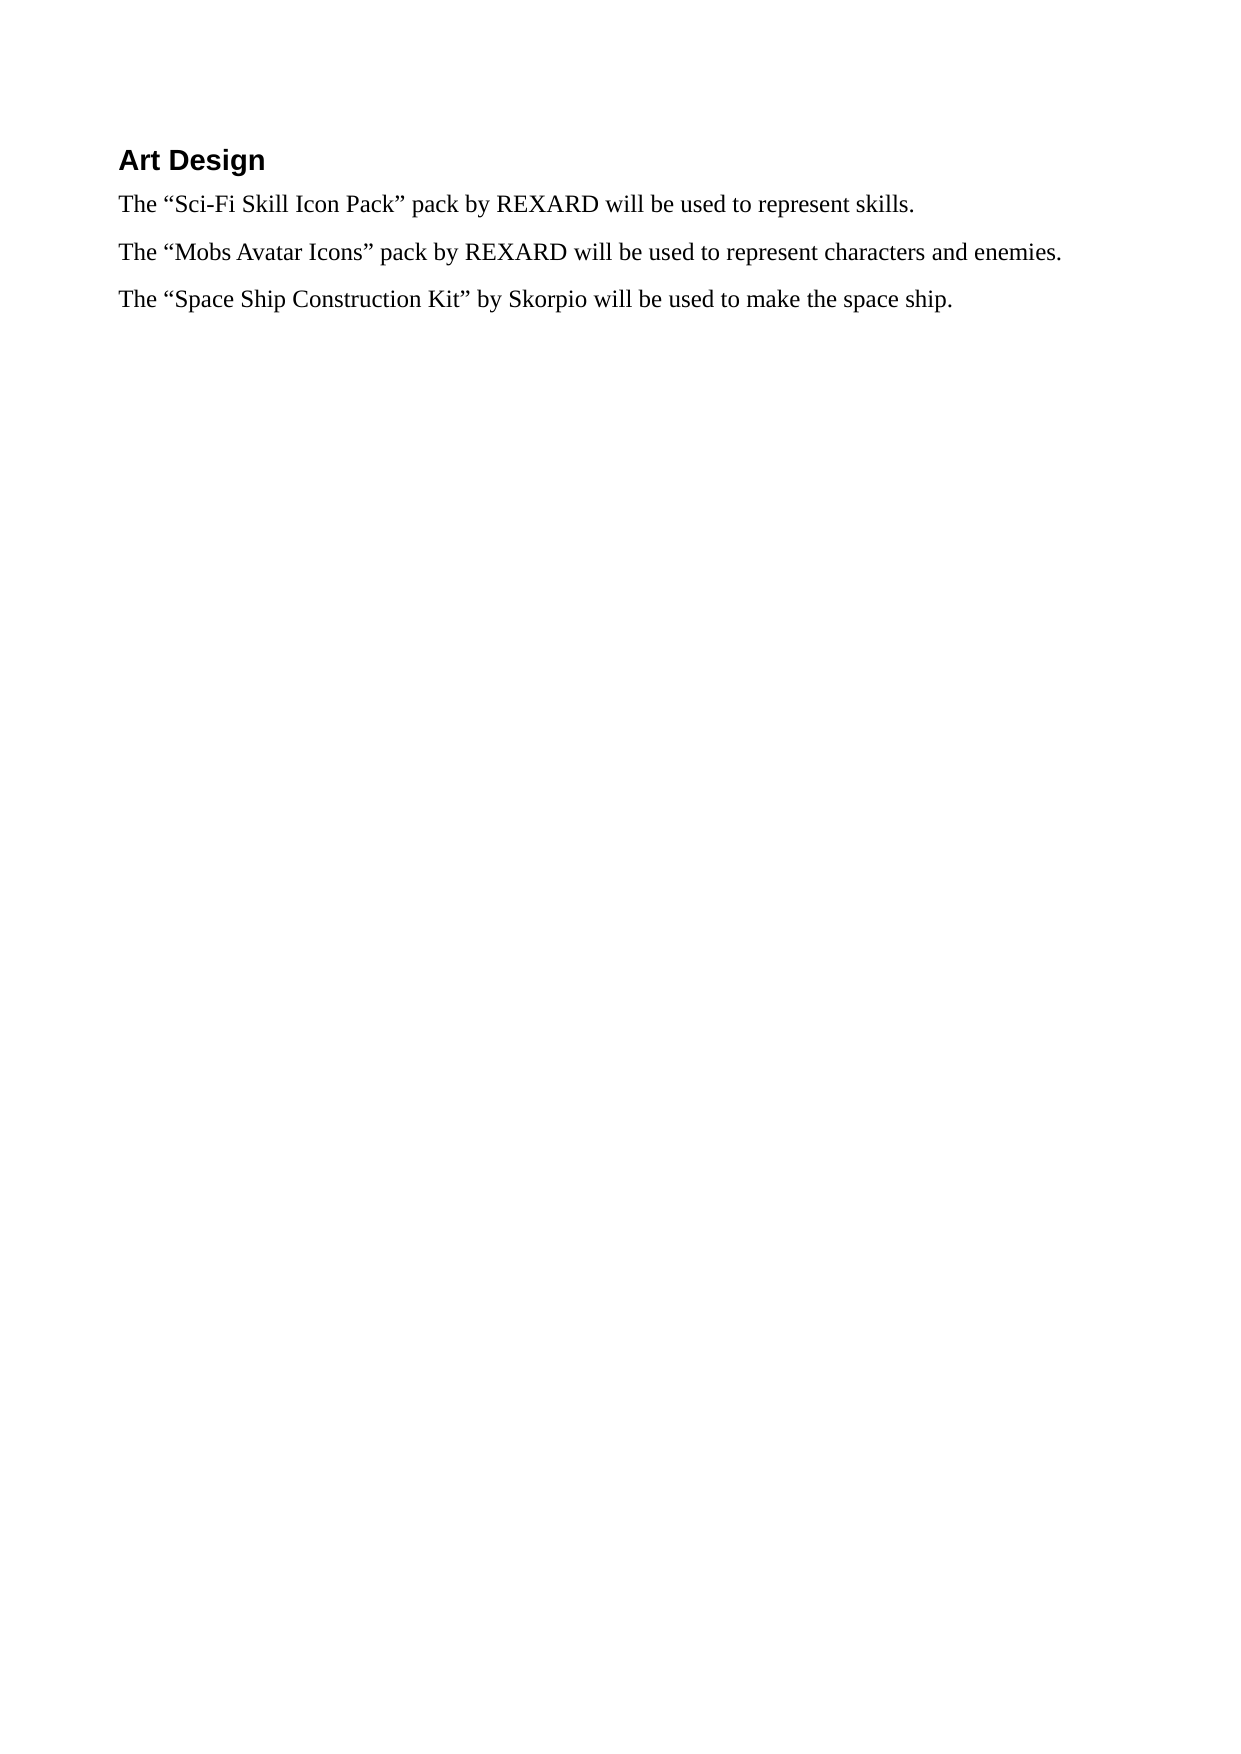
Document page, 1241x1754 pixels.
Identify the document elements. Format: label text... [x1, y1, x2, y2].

text The “Mobs Avatar Icons” pack by REXARD will be used to represent characters and enemies. [118, 237, 1122, 266]
subtitle Art Design [118, 143, 1122, 177]
text The “Sci-Fi Skill Icon Pack” pack by REXARD will be used to represent skills. [118, 189, 1122, 218]
text The “Space Ship Construction Kit” by Skorpio will be used to make the space ship. [118, 284, 1122, 313]
